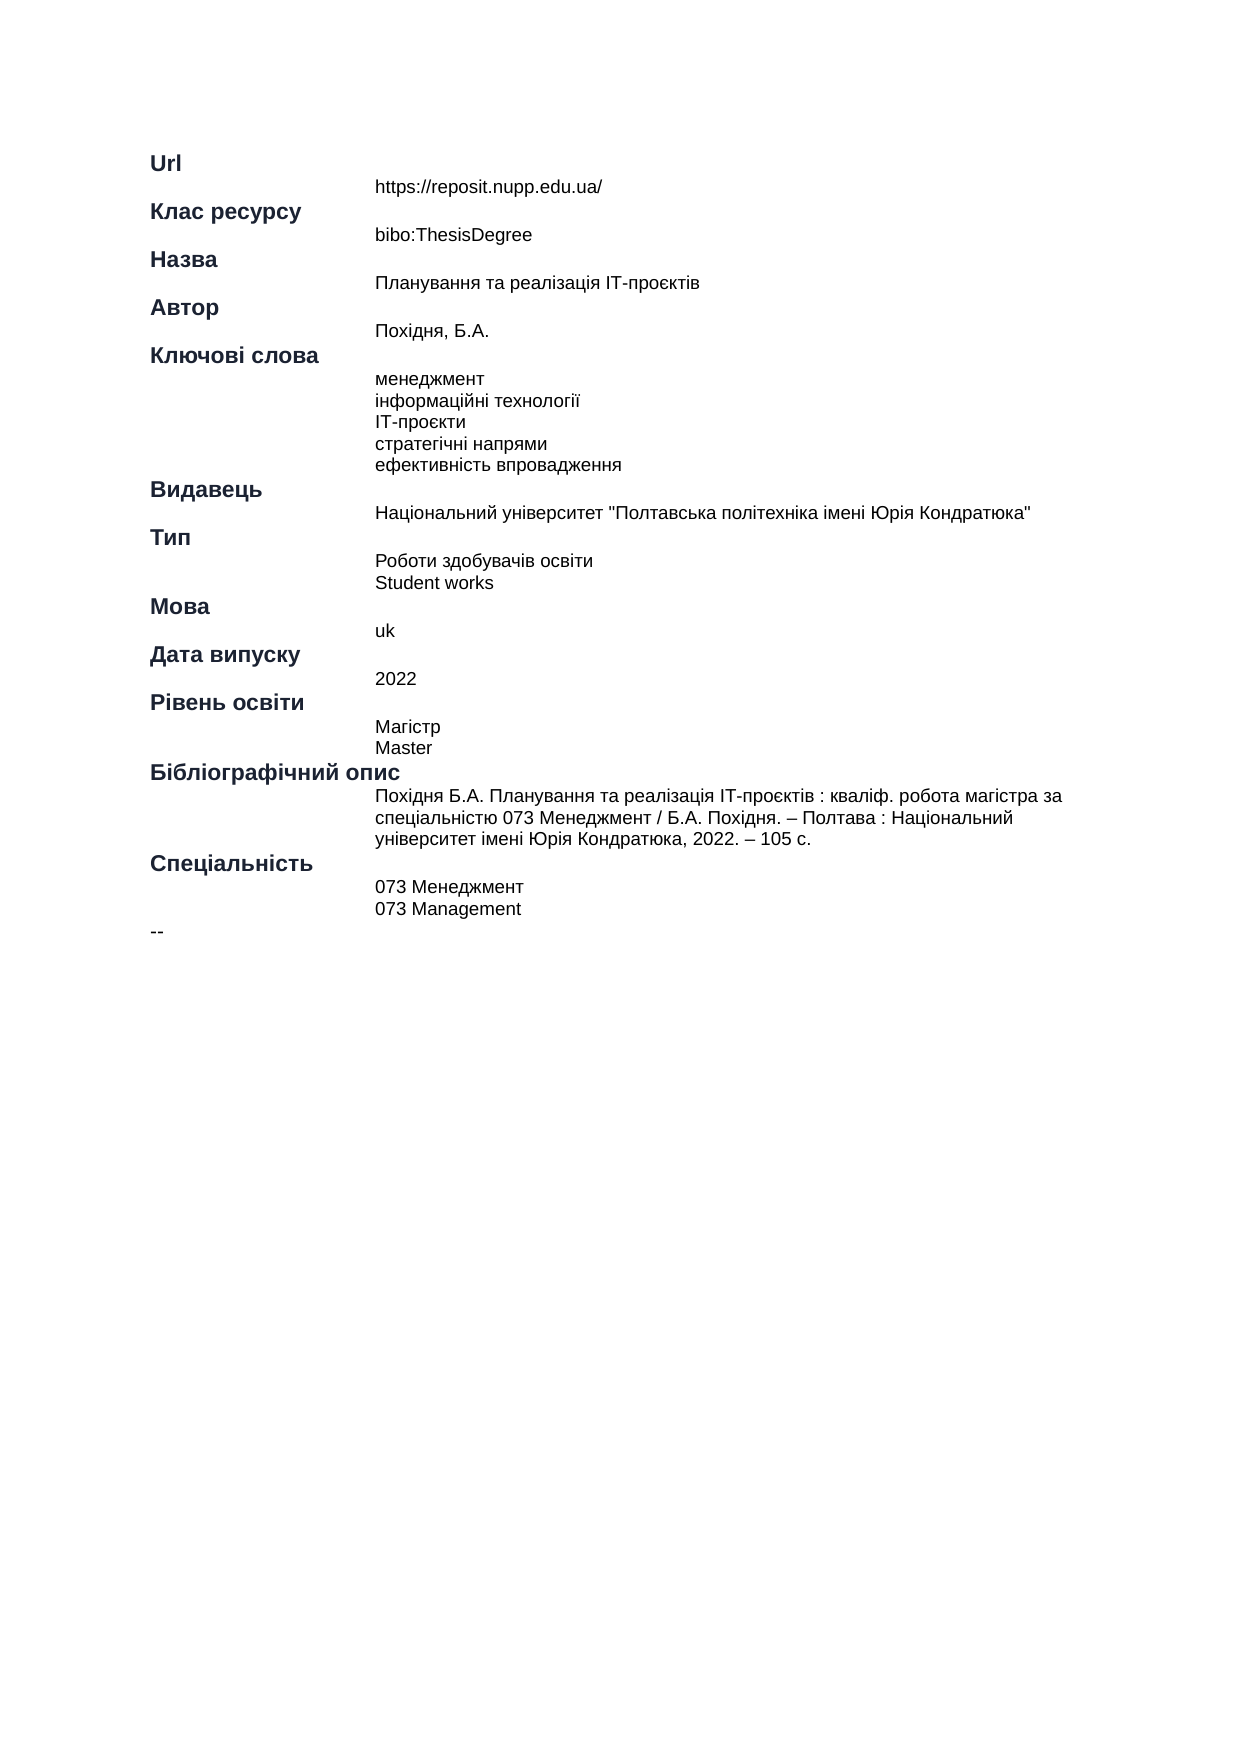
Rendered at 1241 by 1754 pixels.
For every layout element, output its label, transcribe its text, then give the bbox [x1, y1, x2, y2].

text Похідня, Б.А. [375, 320, 1090, 342]
text bibo:ThesisDegree [375, 224, 1090, 246]
text Ключові слова [150, 342, 1090, 368]
text uk [375, 619, 1090, 641]
text https://reposit.nupp.edu.ua/ [375, 176, 1090, 198]
text Спеціальність [150, 849, 1090, 876]
text Національний університет "Полтавська політехніка імені Юрія Кондратюка" [375, 502, 1090, 524]
text Автор [150, 294, 1090, 320]
text ІТ-проєкти [375, 411, 1090, 433]
text 073 Management [375, 897, 1090, 919]
text Клас ресурсу [150, 198, 1090, 224]
text -- [150, 919, 1090, 943]
text ефективність впровадження [375, 454, 1090, 476]
text 073 Менеджмент [375, 876, 1090, 897]
text Master [375, 737, 1090, 758]
text інформаційні технології [375, 389, 1090, 411]
text Дата випуску [150, 641, 1090, 667]
text Магістр [375, 715, 1090, 737]
text Планування та реалізація ІТ-проєктів [375, 272, 1090, 294]
text Назва [150, 246, 1090, 272]
text Url [150, 150, 1090, 176]
text Видавець [150, 476, 1090, 502]
text Рівень освіти [150, 689, 1090, 715]
text Тип [150, 524, 1090, 550]
text Мова [150, 593, 1090, 619]
text Бібліографічний опис [150, 758, 1090, 785]
text Student works [375, 572, 1090, 593]
text менеджмент [375, 368, 1090, 389]
text Похідня Б.А. Планування та реалізація ІТ-проєктів : кваліф. робота магістра за спеціальністю 073 Менеджмент / Б.А. Похідня. – Полтава : Національний університет імені Юрія Кондратюка, 2022. – 105 с. [375, 785, 1090, 849]
text стратегічні напрями [375, 433, 1090, 454]
text 2022 [375, 667, 1090, 689]
text Роботи здобувачів освіти [375, 550, 1090, 572]
